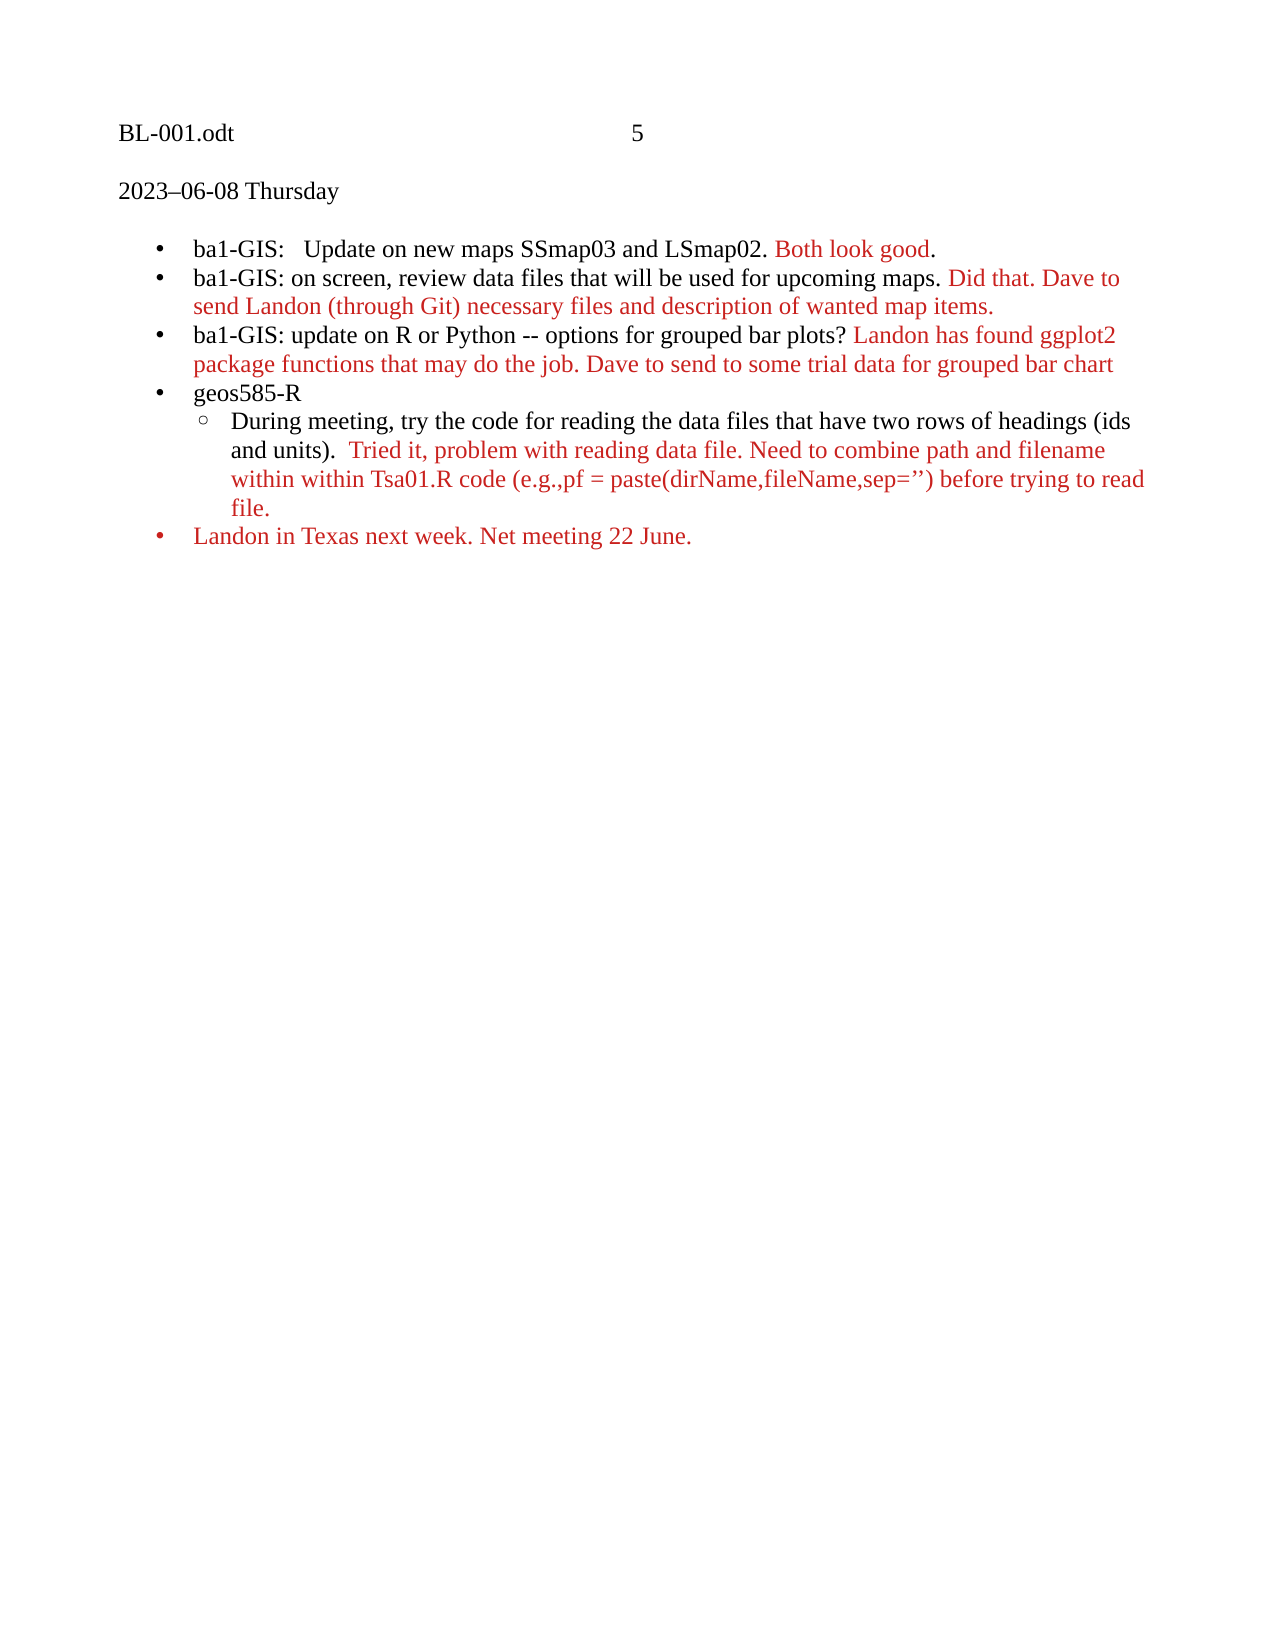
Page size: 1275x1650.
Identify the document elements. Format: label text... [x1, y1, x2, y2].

list During meeting, try the code for reading the data files that have two rows of headings (ids and units). Tried it, problem with reading data file. Need to combine path and filename within within Tsa01.R code (e.g.,pf = paste(dirName,fileName,sep=’’) before trying to read file. [193, 406, 1157, 521]
text 2023–06-08 Thursday [118, 176, 1157, 205]
list ba1-GIS: Update on new maps SSmap03 and LSmap02. Both look good. [156, 234, 1157, 263]
list ba1-GIS: on screen, review data files that will be used for upcoming maps. Did that. Dave to send Landon (through Git) necessary files and description of wanted map items. [156, 263, 1157, 320]
list Landon in Texas next week. Net meeting 22 June. [156, 521, 1157, 550]
list geos585-R [156, 378, 1157, 406]
list ba1-GIS: update on R or Python -- options for grouped bar plots? Landon has found ggplot2 package functions that may do the job. Dave to send to some trial data for grouped bar chart [156, 320, 1157, 378]
